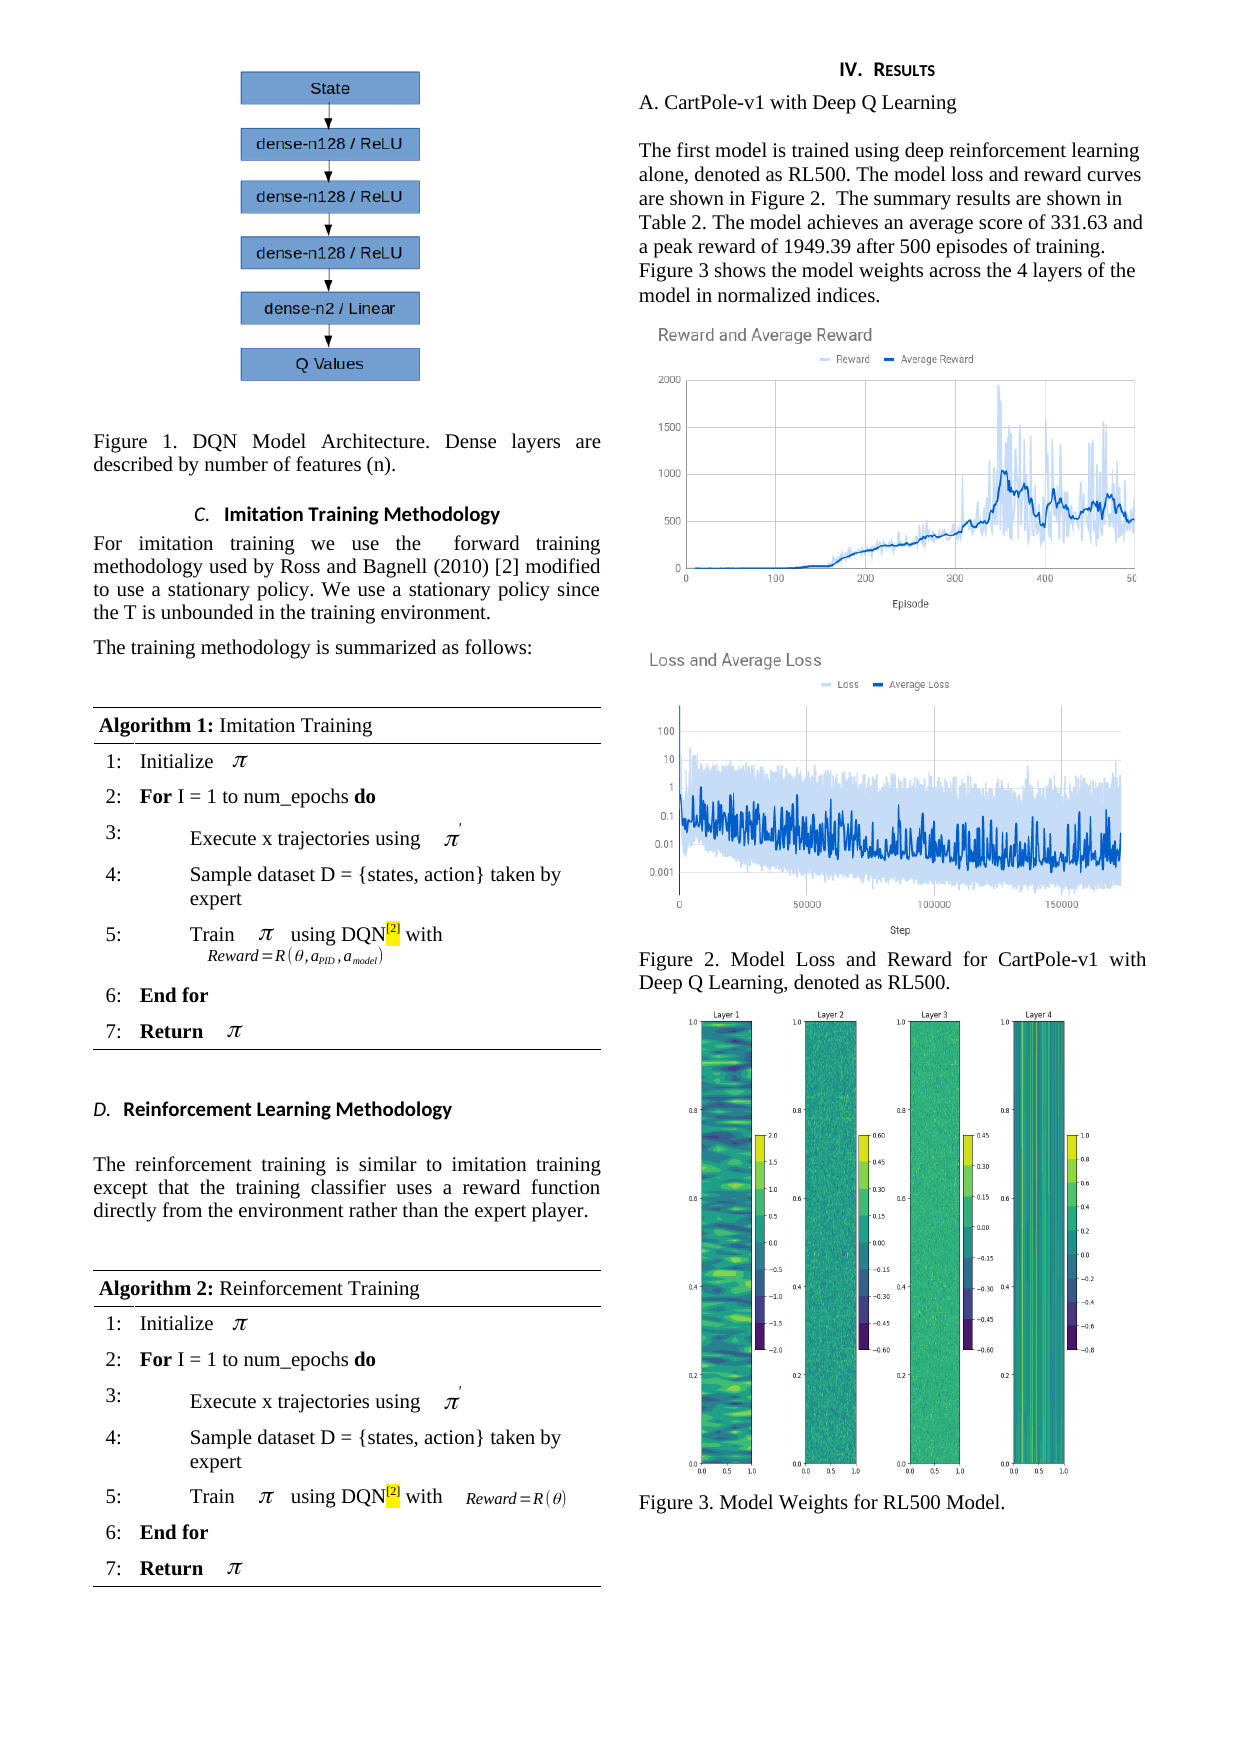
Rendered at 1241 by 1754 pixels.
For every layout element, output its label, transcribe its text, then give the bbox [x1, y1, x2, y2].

picture [642, 318, 1137, 617]
table_cell 2: [94, 1342, 134, 1377]
picture [684, 1006, 1098, 1479]
table_cell [442, 268, 601, 313]
picture [638, 636, 1125, 945]
table_cell 1: [94, 744, 134, 778]
table_cell Initialize [135, 1307, 601, 1341]
text The reinforcement training is similar to imitation training except that the training classifier uses a reward function directly from the environment rather than the expert player. [93, 1153, 601, 1222]
picture [217, 58, 442, 394]
table_cell 4: [94, 1420, 134, 1478]
table_header [94, 91, 217, 126]
table_cell 2: [94, 779, 134, 814]
table_cell [94, 315, 217, 360]
table_cell [94, 174, 217, 220]
table_cell 1: [94, 1307, 134, 1341]
text The first model is trained using deep reinforcement learning alone, denoted as RL500. The model loss and reward curves are shown in Figure 2. The summary results are shown in Table 2. The model achieves an average score of 331.63 and a peak reward of 1949.39 after 500 episodes of training. Figure 3 shows the model weights across the 4 layers of the model in normalized indices. [639, 138, 1147, 307]
table_cell Sample dataset D = {states, action} taken by expert [135, 857, 601, 916]
subtitle Reinforcement Learning Methodology [93, 1096, 601, 1122]
table_cell End for [135, 978, 601, 1013]
table_cell [442, 221, 601, 267]
table_cell 4: [94, 857, 134, 916]
table_cell 6: [94, 978, 134, 1013]
subtitle Results [639, 56, 1147, 82]
table_cell For I = 1 to num_epochs do [135, 1342, 601, 1377]
table_header Algorithm 1: Imitation Training [93, 708, 601, 743]
table_cell 7: [93, 1551, 134, 1586]
table_cell Return [135, 1014, 601, 1048]
table_cell [442, 127, 601, 173]
text Figure 3. Model Weights for RL500 Model. [639, 1465, 1147, 1514]
table_cell [442, 174, 601, 220]
table_cell [442, 315, 601, 360]
table_cell Initialize [135, 744, 601, 778]
text Figure 2. Model Loss and Reward for CartPole-v1 with Deep Q Learning, denoted as RL500. [639, 945, 1147, 994]
table_cell Train using DQN[2] with [135, 917, 601, 977]
table_cell [94, 221, 217, 267]
subtitle Imitation Training Methodology [93, 501, 601, 526]
text For imitation training we use the forward training methodology used by Ross and Bagnell (2010) [2] modified to use a stationary policy. We use a stationary policy since the T is unbounded in the training environment. [93, 532, 601, 624]
table_cell 3: [94, 815, 134, 856]
text The training methodology is summarized as follows: [93, 636, 601, 659]
table_cell 6: [94, 1515, 134, 1550]
table_cell 5: [94, 917, 134, 977]
table_cell For I = 1 to num_epochs do [135, 779, 601, 814]
text A. CartPole-v1 with Deep Q Learning [639, 90, 1147, 114]
table_cell [94, 268, 217, 313]
table_cell Execute x trajectories using [135, 815, 601, 856]
table_cell 7: [93, 1014, 134, 1048]
table_header [442, 91, 601, 126]
table_cell 5: [94, 1480, 134, 1514]
table_cell Execute x trajectories using [135, 1378, 601, 1419]
table_header Algorithm 2: Reinforcement Training [93, 1271, 601, 1306]
table_cell Return [135, 1551, 601, 1586]
text Figure 1. DQN Model Architecture. Dense layers are described by number of features (n). [93, 430, 601, 476]
table_cell End for [135, 1515, 601, 1550]
table_cell Sample dataset D = {states, action} taken by expert [135, 1420, 601, 1478]
table_cell 3: [94, 1378, 134, 1419]
table_cell Train using DQN[2] with [135, 1480, 601, 1514]
table_cell [94, 127, 217, 173]
